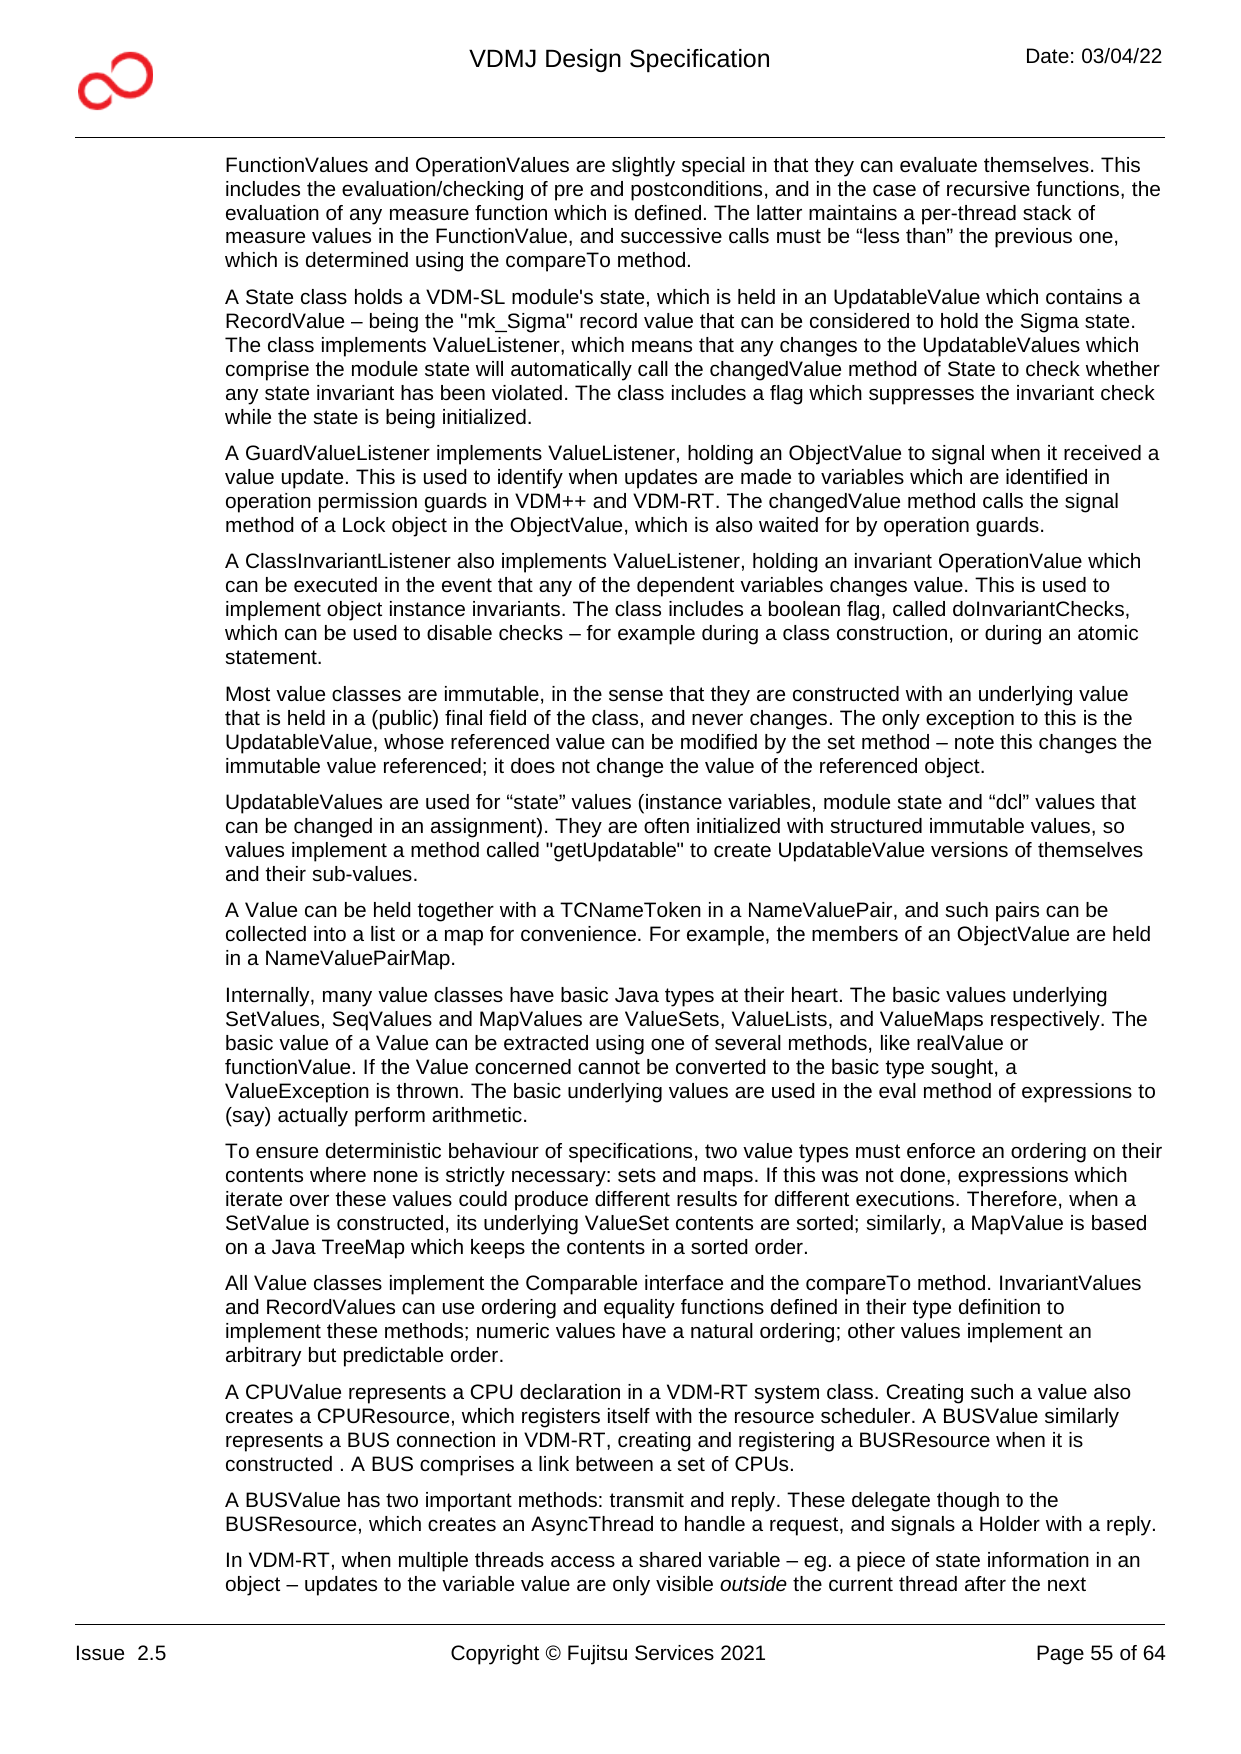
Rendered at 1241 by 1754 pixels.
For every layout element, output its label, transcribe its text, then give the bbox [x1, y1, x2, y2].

text Internally, many value classes have basic Java types at their heart. The basic values underlying SetValues, SeqValues and MapValues are ValueSets, ValueLists, and ValueMaps respectively. The basic value of a Value can be extracted using one of several methods, like realValue or functionValue. If the Value concerned cannot be converted to the basic type sought, a ValueException is thrown. The basic underlying values are used in the eval method of expressions to (say) actually perform arithmetic. [225, 983, 1165, 1127]
text FunctionValues and OperationValues are slightly special in that they can evaluate themselves. This includes the evaluation/checking of pre and postconditions, and in the case of recursive functions, the evaluation of any measure function which is defined. The latter maintains a per-thread stack of measure values in the FunctionValue, and successive calls must be “less than” the previous one, which is determined using the compareTo method. [225, 153, 1165, 273]
text A GuardValueListener implements ValueListener, holding an ObjectValue to signal when it received a value update. This is used to identify when updates are made to variables which are identified in operation permission guards in VDM++ and VDM-RT. The changedValue method calls the signal method of a Lock object in the ObjectValue, which is also waited for by operation guards. [225, 441, 1165, 537]
text A ClassInvariantListener also implements ValueListener, holding an invariant OperationValue which can be executed in the event that any of the dependent variables changes value. This is used to implement object instance invariants. The class includes a boolean flag, called doInvariantChecks, which can be used to disable checks – for example during a class construction, or during an atomic statement. [225, 550, 1165, 669]
text A State class holds a VDM-SL module's state, which is held in an UpdatableValue which contains a RecordValue – being the "mk_Sigma" record value that can be considered to hold the Sigma state. The class implements ValueListener, which means that any changes to the UpdatableValues which comprise the module state will automatically call the changedValue method of State to check whether any state invariant has been violated. The class includes a flag which suppresses the invariant check while the state is being initialized. [225, 285, 1165, 429]
text To ensure deterministic behaviour of specifications, two value types must enforce an ordering on their contents where none is strictly necessary: sets and maps. If this was not done, expressions which iterate over these values could produce different results for different executions. Therefore, when a SetValue is constructed, its underlying ValueSet contents are sorted; similarly, a MapValue is based on a Java TreeMap which keeps the contents in a sorted order. [225, 1139, 1165, 1259]
picture [78, 44, 153, 120]
text All Value classes implement the Comparable interface and the compareTo method. InvariantValues and RecordValues can use ordering and equality functions defined in their type definition to implement these methods; numeric values have a natural ordering; other values implement an arbitrary but predictable order. [225, 1272, 1165, 1367]
text UpdatableValues are used for “state” values (instance variables, module state and “dcl” values that can be changed in an assignment). They are often initialized with structured immutable values, so values implement a method called "getUpdatable" to create UpdatableValue versions of themselves and their sub-values. [225, 790, 1165, 886]
text A Value can be held together with a TCNameToken in a NameValuePair, and such pairs can be collected into a list or a map for convenience. For example, the members of an ObjectValue are held in a NameValuePairMap. [225, 899, 1165, 971]
text A CPUValue represents a CPU declaration in a VDM-RT system class. Creating such a value also creates a CPUResource, which registers itself with the resource scheduler. A BUSValue similarly represents a BUS connection in VDM-RT, creating and registering a BUSResource when it is constructed . A BUS comprises a link between a set of CPUs. [225, 1380, 1165, 1476]
text Most value classes are immutable, in the sense that they are constructed with an underlying value that is held in a (public) final field of the class, and never changes. The only exception to this is the UpdatableValue, whose referenced value can be modified by the set method – note this changes the immutable value referenced; it does not change the value of the referenced object. [225, 682, 1165, 778]
text In VDM-RT, when multiple threads access a shared variable – eg. a piece of state information in an object – updates to the variable value are only visible outside the current thread after the next [225, 1549, 1165, 1597]
text A BUSValue has two important methods: transmit and reply. These delegate though to the BUSResource, which creates an AsyncThread to handle a request, and signals a Holder with a reply. [225, 1488, 1165, 1536]
